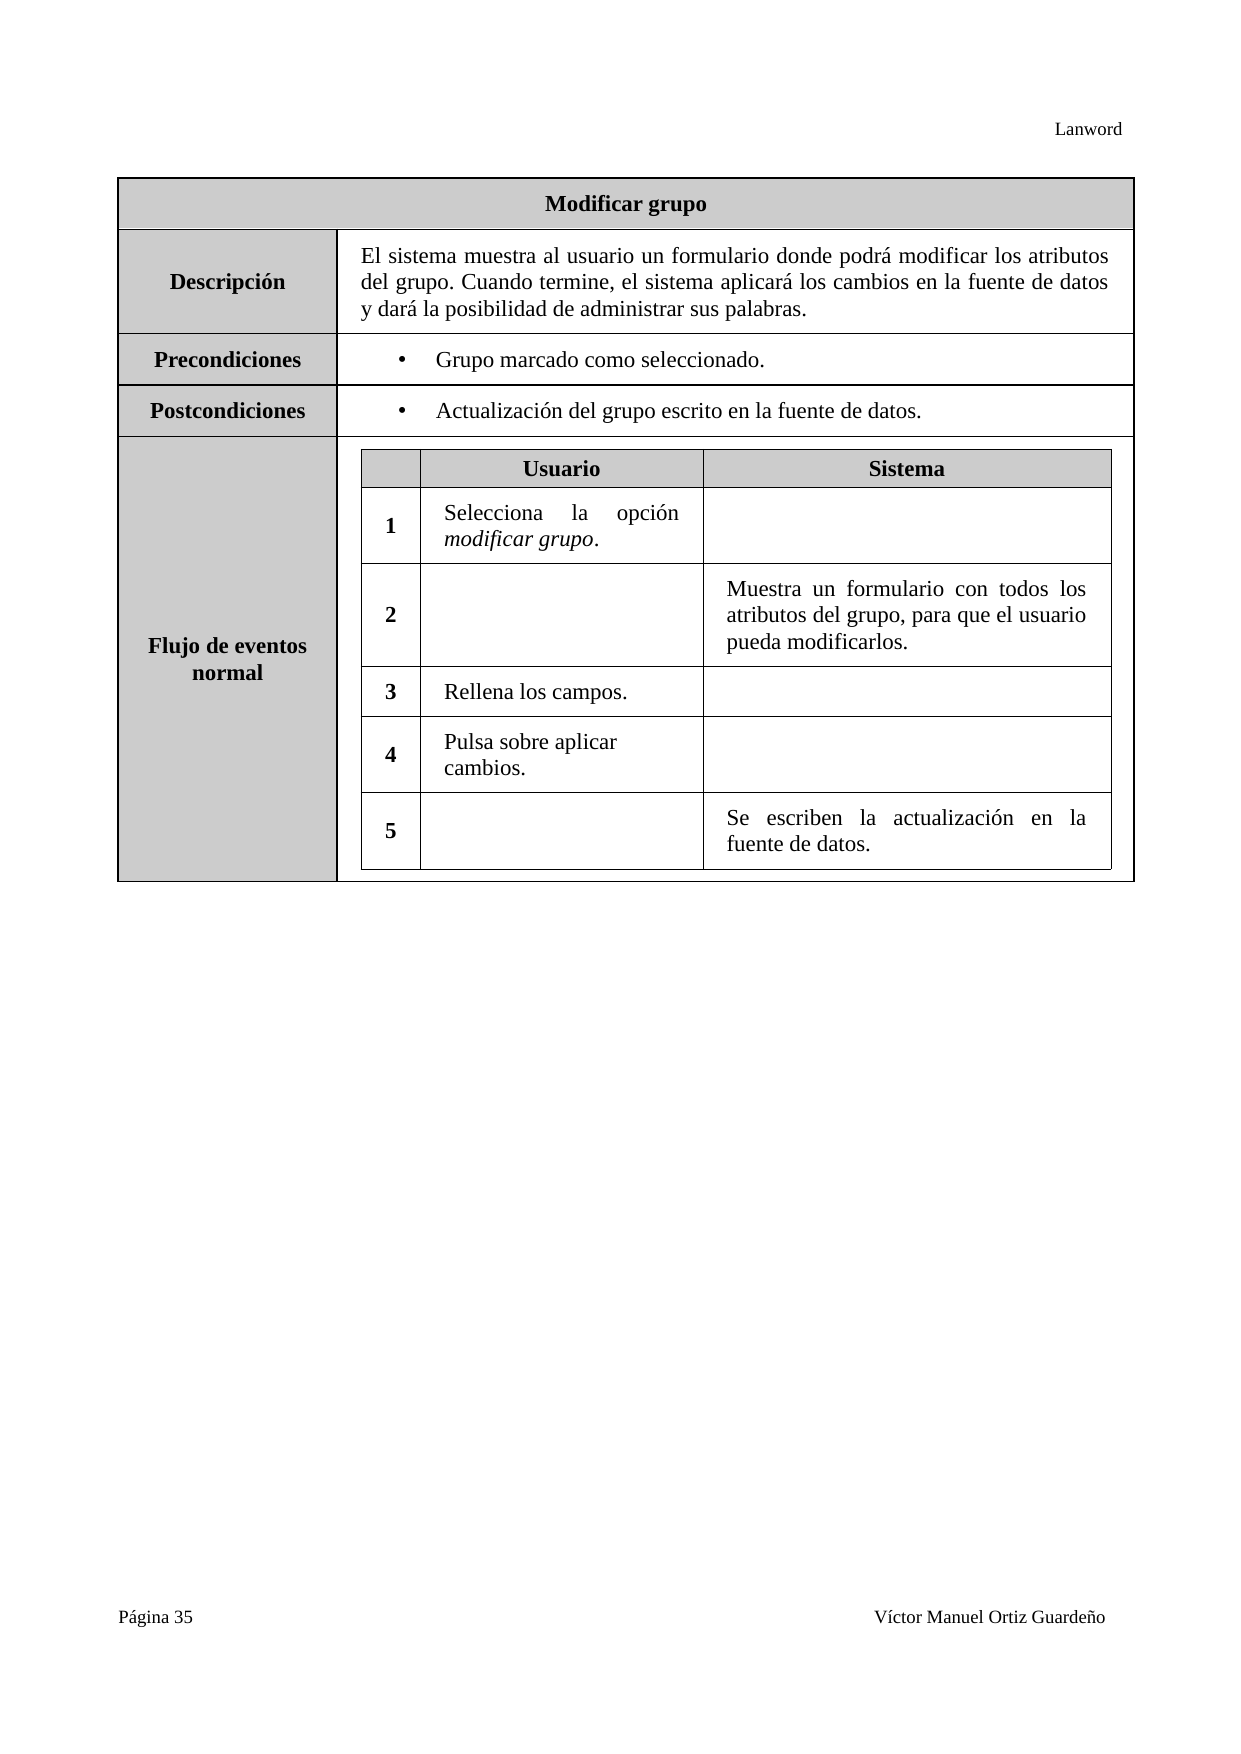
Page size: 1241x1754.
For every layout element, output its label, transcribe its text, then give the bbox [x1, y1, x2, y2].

table_cell [704, 717, 1111, 792]
table_cell Actualización del grupo escrito en la fuente de datos. [338, 386, 1133, 436]
table_header Modificar grupo [119, 179, 1133, 228]
table_cell 2 [362, 564, 420, 666]
table_cell [338, 437, 1133, 881]
table_cell [421, 564, 703, 666]
table_cell 5 [362, 793, 420, 869]
table_cell 4 [362, 717, 420, 792]
table_cell 1 [362, 488, 420, 563]
table_header Sistema [704, 450, 1111, 487]
table_cell Rellena los campos. [421, 667, 703, 716]
table_cell [704, 488, 1111, 563]
table_cell Se escriben la actualización en la fuente de datos. [704, 793, 1111, 869]
table_cell 3 [362, 667, 420, 716]
table_header Usuario [421, 450, 703, 487]
table_cell Grupo marcado como seleccionado. [338, 334, 1133, 384]
table_cell [704, 667, 1111, 716]
table_cell Precondiciones [119, 334, 336, 384]
table_cell [421, 793, 703, 869]
table_cell Descripción [119, 230, 336, 333]
table_cell Postcondiciones [119, 386, 336, 436]
table_cell Muestra un formulario con todos los atributos del grupo, para que el usuario pueda modificarlos. [704, 564, 1111, 666]
table_cell Pulsa sobre aplicar cambios. [421, 717, 703, 792]
table_cell El sistema muestra al usuario un formulario donde podrá modificar los atributos del grupo. Cuando termine, el sistema aplicará los cambios en la fuente de datos y dará la posibilidad de administrar sus palabras. [338, 230, 1133, 333]
table_cell Selecciona la opción modificar grupo. [421, 488, 703, 563]
table_cell Flujo de eventos normal [119, 437, 336, 881]
table_header [362, 450, 420, 487]
